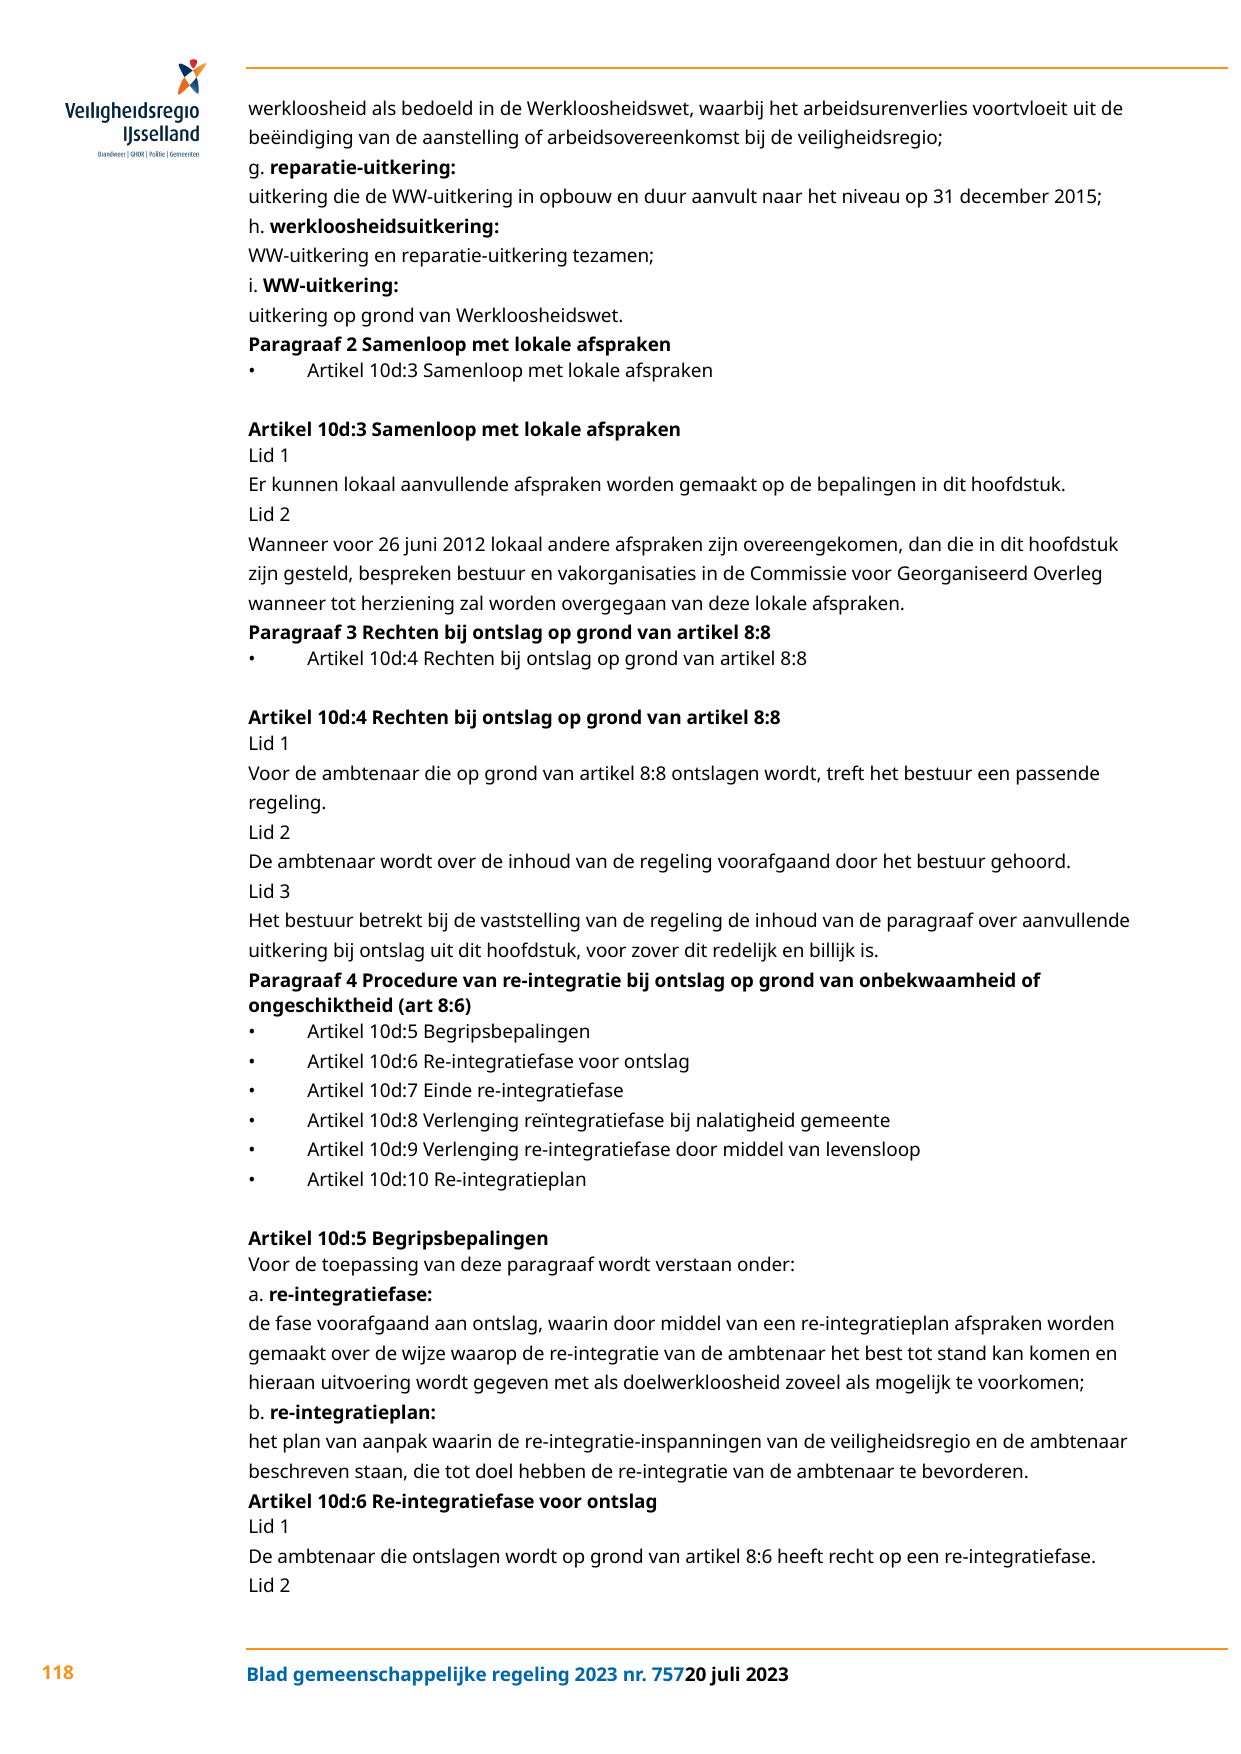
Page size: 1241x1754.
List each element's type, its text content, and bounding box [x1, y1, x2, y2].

text Wanneer voor 26 juni 2012 lokaal andere afspraken zijn overeengekomen, dan die in dit hoofdstuk zijn gesteld, bespreken bestuur en vakorganisaties in de Commissie voor Georganiseerd Overleg wanneer tot herziening zal worden overgegaan van deze lokale afspraken. [248, 531, 1152, 616]
text De ambtenaar wordt over de inhoud van de regeling voorafgaand door het bestuur gehoord. [248, 848, 1152, 874]
text Lid 1 [248, 1513, 1152, 1539]
text Lid 1 [248, 730, 1152, 756]
text WW-uitkering en reparatie-uitkering tezamen; [248, 243, 1152, 268]
text Voor de toepassing van deze paragraaf wordt verstaan onder: [248, 1251, 1152, 1277]
text Lid 3 [248, 878, 1152, 904]
text h. werkloosheidsuitkering: [248, 213, 1152, 239]
list Artikel 10d:9 Verlenging re-integratiefase door middel van levensloop [248, 1137, 1152, 1162]
text Voor de ambtenaar die op grond van artikel 8:8 ontslagen wordt, treft het bestuur een passende regeling. [248, 760, 1152, 815]
text Lid 2 [248, 1573, 1152, 1598]
text Artikel 10d:6 Re-integratiefase voor ontslag [248, 1488, 1152, 1513]
text Lid 1 [248, 442, 1152, 468]
text Artikel 10d:3 Samenloop met lokale afspraken [248, 416, 1152, 442]
text Paragraaf 2 Samenloop met lokale afspraken [248, 331, 1152, 357]
text Lid 2 [248, 501, 1152, 527]
text Paragraaf 4 Procedure van re-integratie bij ontslag op grond van onbekwaamheid of ongeschiktheid (art 8:6) [248, 967, 1152, 1018]
text Het bestuur betrekt bij de vaststelling van de regeling de inhoud van de paragraaf over aanvullende uitkering bij ontslag uit dit hoofdstuk, voor zover dit redelijk en billijk is. [248, 908, 1152, 963]
text Er kunnen lokaal aanvullende afspraken worden gemaakt op de bepalingen in dit hoofdstuk. [248, 472, 1152, 497]
text uitkering op grond van Werkloosheidswet. [248, 302, 1152, 328]
list Artikel 10d:3 Samenloop met lokale afspraken [248, 357, 1152, 383]
text Artikel 10d:4 Rechten bij ontslag op grond van artikel 8:8 [248, 704, 1152, 730]
text a. re-integratiefase: [248, 1281, 1152, 1306]
text werkloosheid als bedoeld in de Werkloosheidswet, waarbij het arbeidsurenverlies voortvloeit uit de beëindiging van de aanstelling of arbeidsovereenkomst bij de veiligheidsregio; [248, 95, 1152, 150]
text uitkering die de WW-uitkering in opbouw en duur aanvult naar het niveau op 31 december 2015; [248, 183, 1152, 209]
list Artikel 10d:10 Re-integratieplan [248, 1166, 1152, 1192]
text Artikel 10d:5 Begripsbepalingen [248, 1225, 1152, 1251]
text i. WW-uitkering: [248, 272, 1152, 298]
list Artikel 10d:5 Begripsbepalingen [248, 1018, 1152, 1044]
text g. reparatie-uitkering: [248, 154, 1152, 180]
list Artikel 10d:4 Rechten bij ontslag op grond van artikel 8:8 [248, 645, 1152, 671]
picture [41, 47, 231, 172]
list Artikel 10d:8 Verlenging reïntegratiefase bij nalatigheid gemeente [248, 1107, 1152, 1133]
text b. re-integratieplan: [248, 1399, 1152, 1425]
list Artikel 10d:6 Re-integratiefase voor ontslag [248, 1048, 1152, 1074]
text Paragraaf 3 Rechten bij ontslag op grond van artikel 8:8 [248, 619, 1152, 645]
text het plan van aanpak waarin de re-integratie-inspanningen van de veiligheidsregio en de ambtenaar beschreven staan, die tot doel hebben de re-integratie van de ambtenaar te bevorderen. [248, 1429, 1152, 1484]
text De ambtenaar die ontslagen wordt op grond van artikel 8:6 heeft recht op een re-integratiefase. [248, 1543, 1152, 1569]
list Artikel 10d:7 Einde re-integratiefase [248, 1077, 1152, 1103]
text de fase voorafgaand aan ontslag, waarin door middel van een re-integratieplan afspraken worden gemaakt over de wijze waarop de re-integratie van de ambtenaar het best tot stand kan komen en hieraan uitvoering wordt gegeven met als doelwerkloosheid zoveel als mogelijk te voorkomen; [248, 1310, 1152, 1395]
text Lid 2 [248, 819, 1152, 845]
